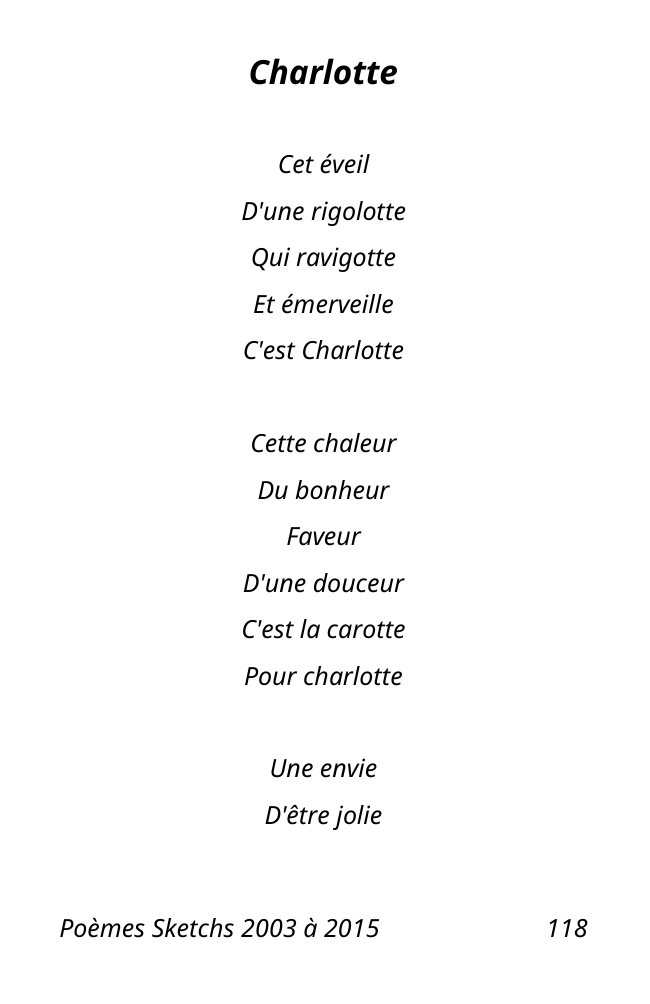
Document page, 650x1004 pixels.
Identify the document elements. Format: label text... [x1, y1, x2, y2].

text C'est la carotte [59, 612, 591, 646]
text Qui ravigotte [59, 240, 591, 274]
text Cet éveil [59, 147, 591, 181]
subtitle Charlotte [59, 49, 591, 95]
text D'une douceur [59, 566, 591, 599]
text D'être jolie [59, 798, 591, 832]
text Faveur [59, 519, 591, 553]
text Et émerveille [59, 287, 591, 321]
text Du bonheur [59, 473, 591, 507]
text Pour charlotte [59, 658, 591, 692]
text C'est Charlotte [59, 333, 591, 367]
text Cette chaleur [59, 426, 591, 460]
text Une envie [59, 751, 591, 785]
text D'une rigolotte [59, 194, 591, 228]
